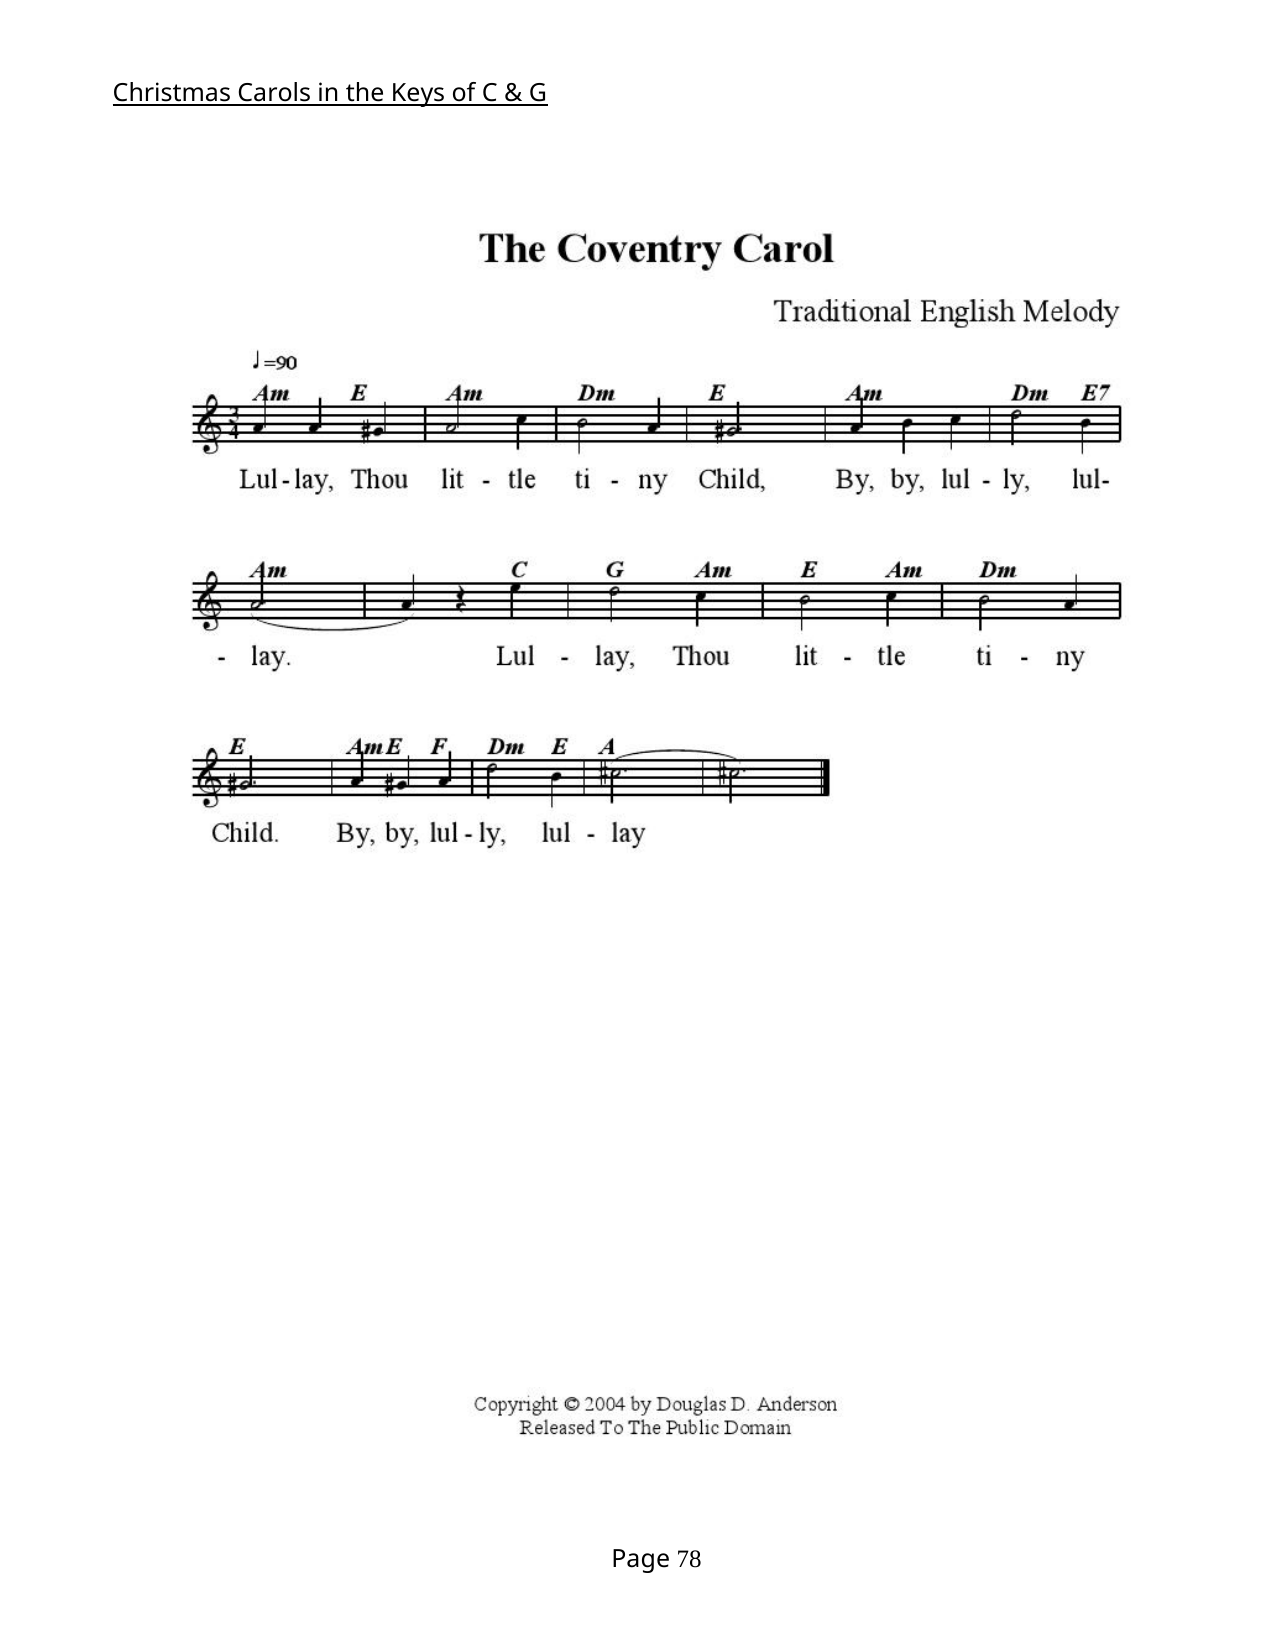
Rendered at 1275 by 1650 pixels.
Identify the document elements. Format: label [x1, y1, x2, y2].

picture [131, 141, 1182, 1501]
